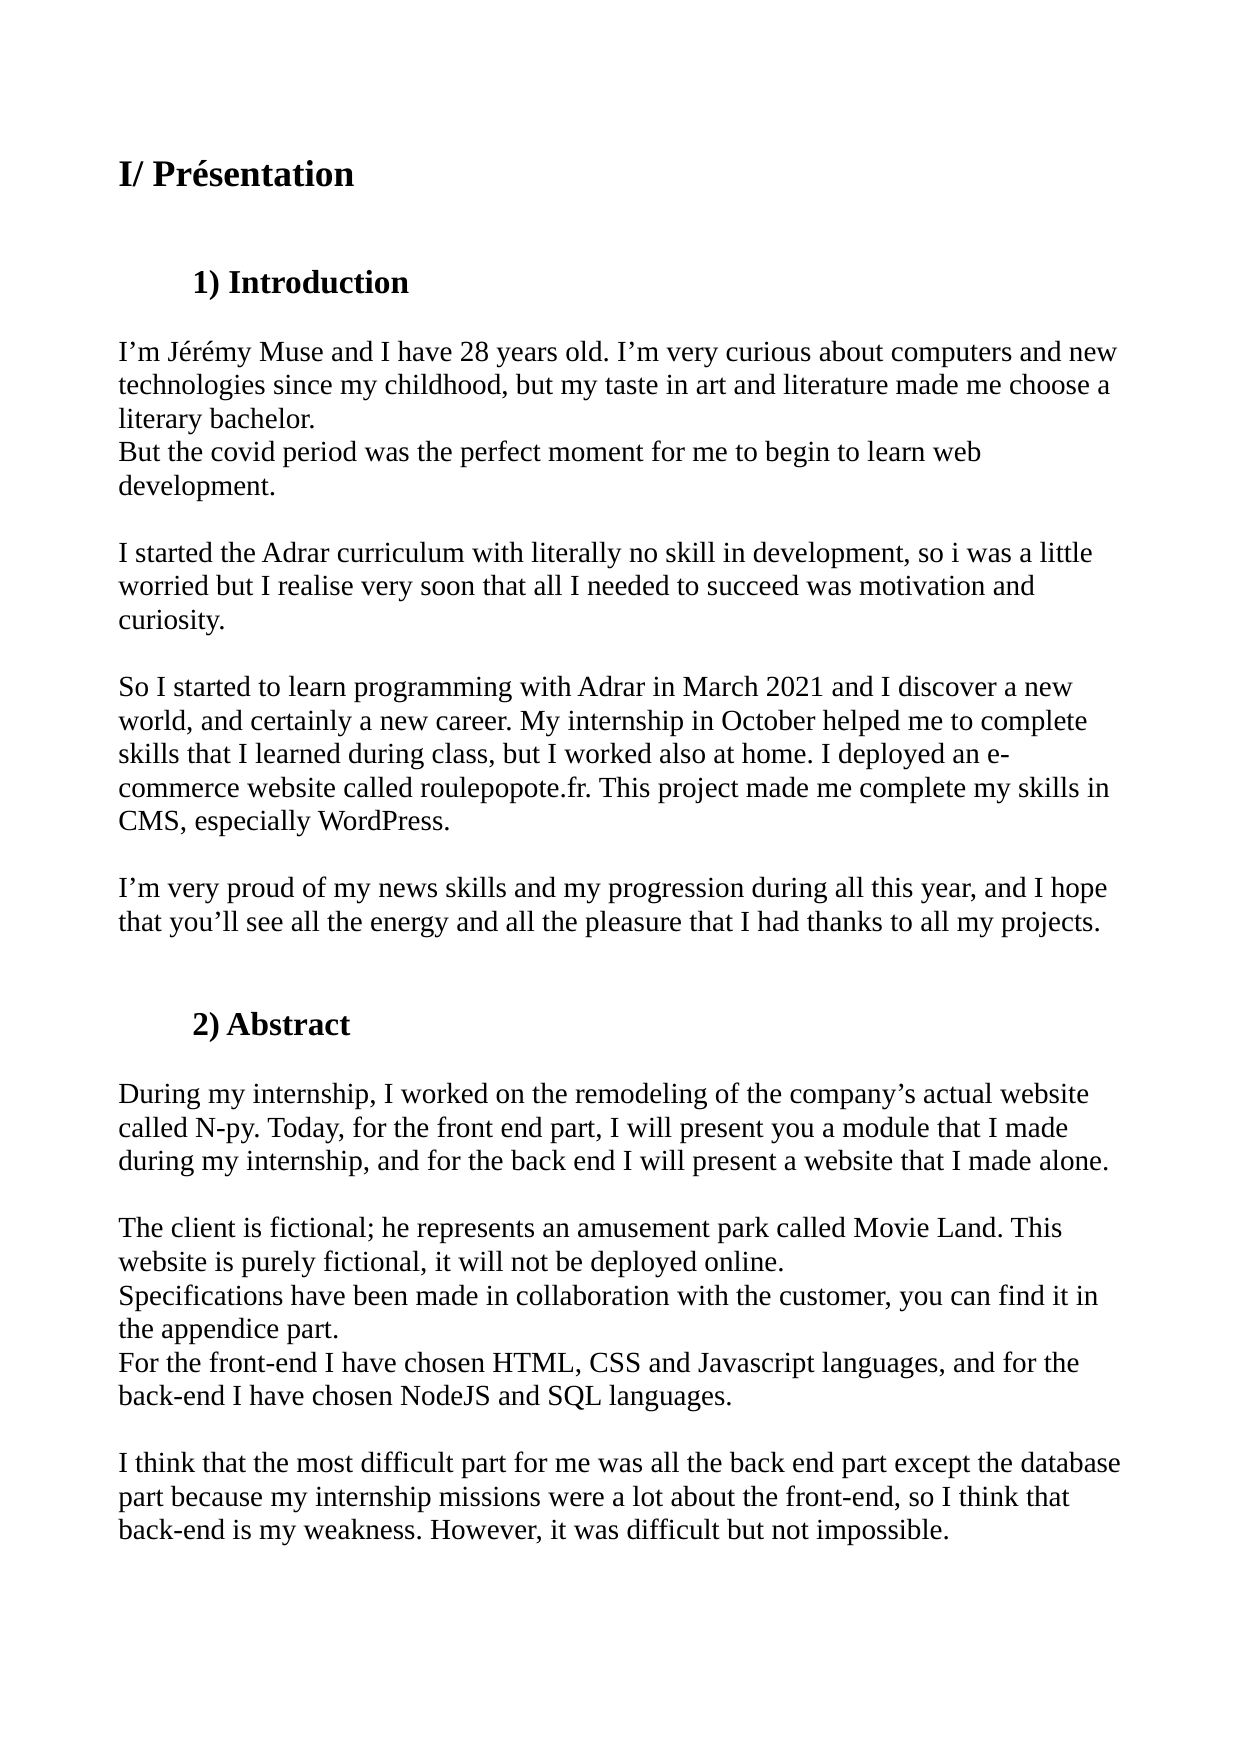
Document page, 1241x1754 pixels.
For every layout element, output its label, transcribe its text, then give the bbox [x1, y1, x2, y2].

text 1) Introduction [118, 262, 1122, 300]
text I’m very proud of my news skills and my progression during all this year, and I hope that you’ll see all the energy and all the pleasure that I had thanks to all my projects. [118, 870, 1122, 937]
text I think that the most difficult part for me was all the back end part except the database part because my internship missions were a lot about the front-end, so I think that back-end is my weakness. However, it was difficult but not impossible. [118, 1445, 1122, 1546]
text I’m Jérémy Muse and I have 28 years old. I’m very curious about computers and new technologies since my childhood, but my taste in art and literature made me choose a literary bachelor. [118, 334, 1122, 434]
text During my internship, I worked on the remodeling of the company’s actual website called N-py. Today, for the front end part, I will present you a module that I made during my internship, and for the back end I will present a website that I made alone. [118, 1076, 1122, 1177]
text I started the Adrar curriculum with literally no skill in development, so i was a little worried but I realise very soon that all I needed to succeed was motivation and curiosity. [118, 535, 1122, 636]
text So I started to learn programming with Adrar in March 2021 and I discover a new world, and certainly a new career. My internship in October helped me to complete skills that I learned during class, but I worked also at home. I deployed an e-commerce website called roulepopote.fr. This project made me complete my skills in CMS, especially WordPress. [118, 669, 1122, 837]
text I/ Présentation [118, 152, 1122, 195]
text The client is fictional; he represents an amusement park called Movie Land. This website is purely fictional, it will not be deployed online. [118, 1211, 1122, 1278]
text But the covid period was the perfect moment for me to begin to learn web development. [118, 434, 1122, 501]
text Specifications have been made in collaboration with the customer, you can find it in the appendice part. [118, 1278, 1122, 1345]
text For the front-end I have chosen HTML, CSS and Javascript languages, and for the back-end I have chosen NodeJS and SQL languages. [118, 1345, 1122, 1412]
text 2) Abstract [118, 1004, 1122, 1043]
